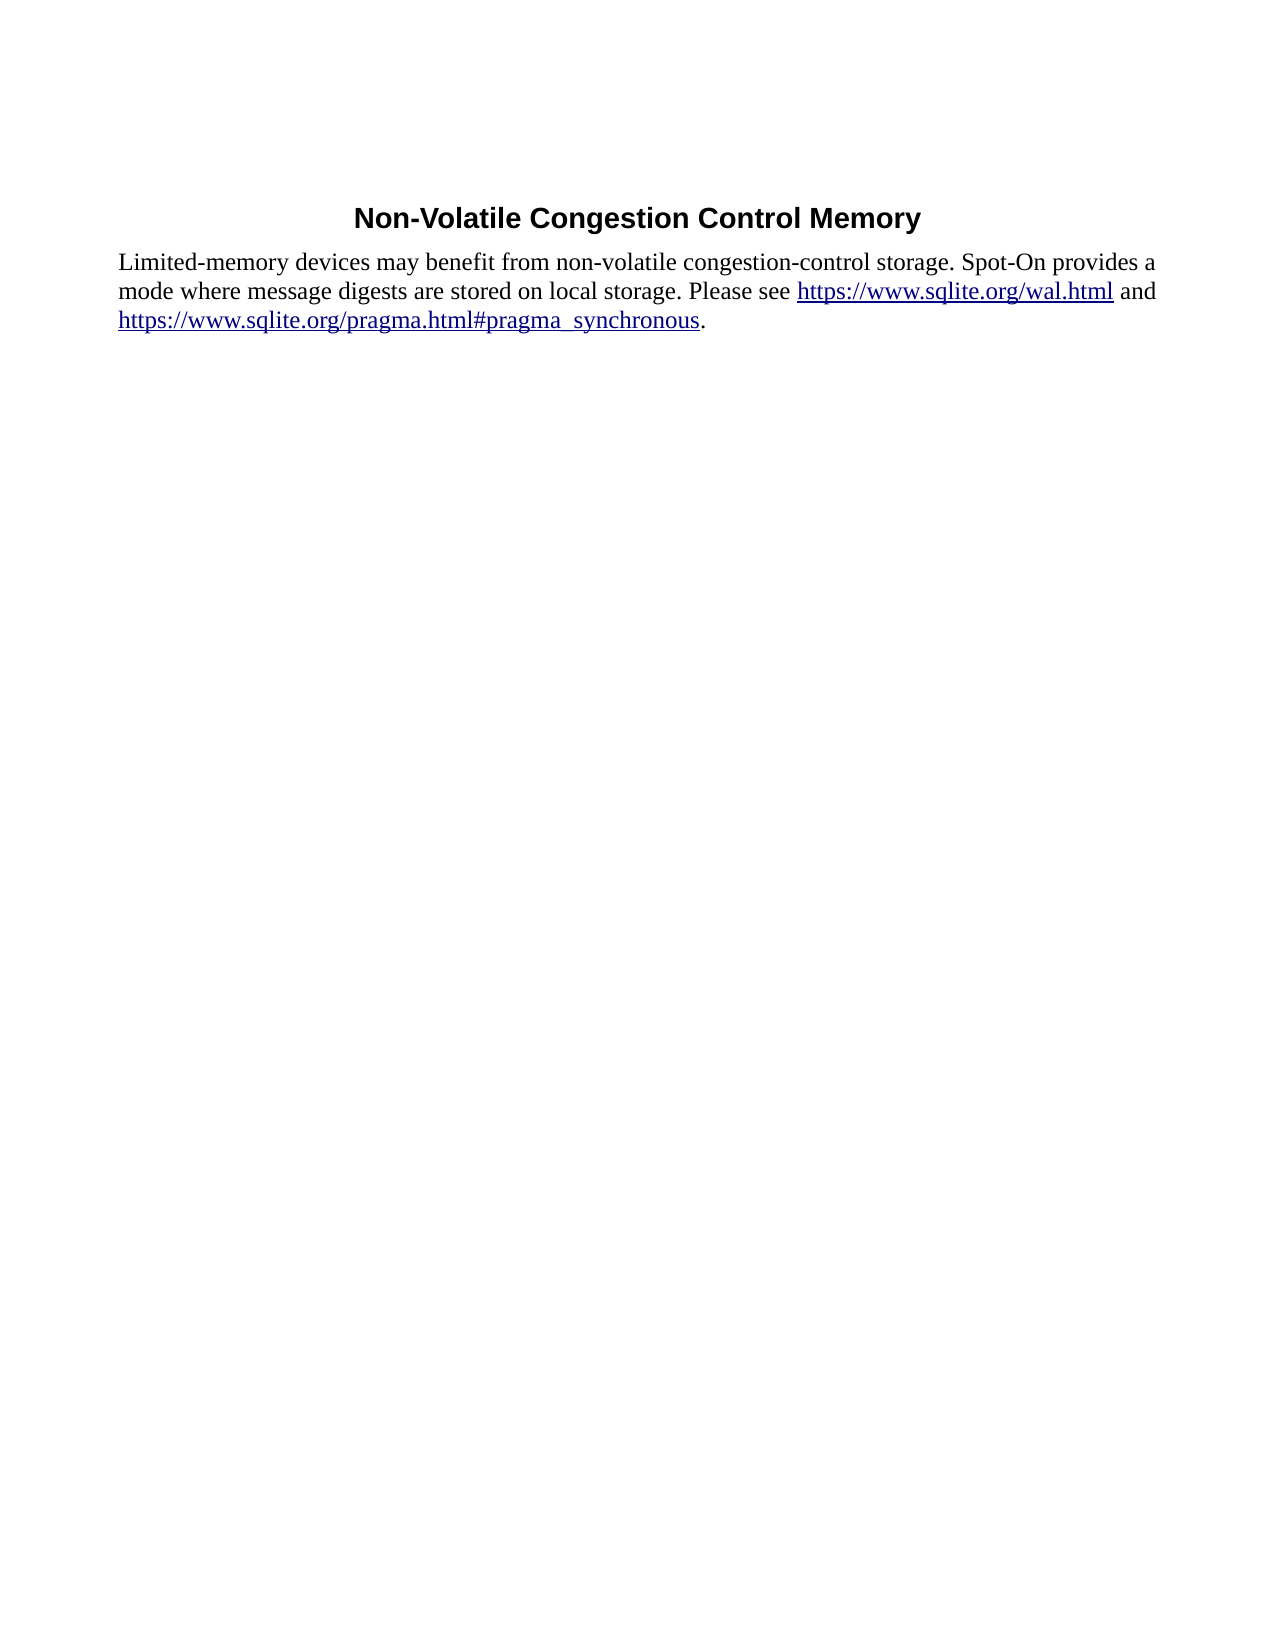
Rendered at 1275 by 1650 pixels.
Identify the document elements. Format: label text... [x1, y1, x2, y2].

subtitle Non-Volatile Congestion Control Memory [118, 201, 1157, 235]
text Limited-memory devices may benefit from non-volatile congestion-control storage. Spot-On provides a mode where message digests are stored on local storage. Please see https://www.sqlite.org/wal.html and https://www.sqlite.org/pragma.html#pragma_synchronous. [118, 247, 1157, 334]
